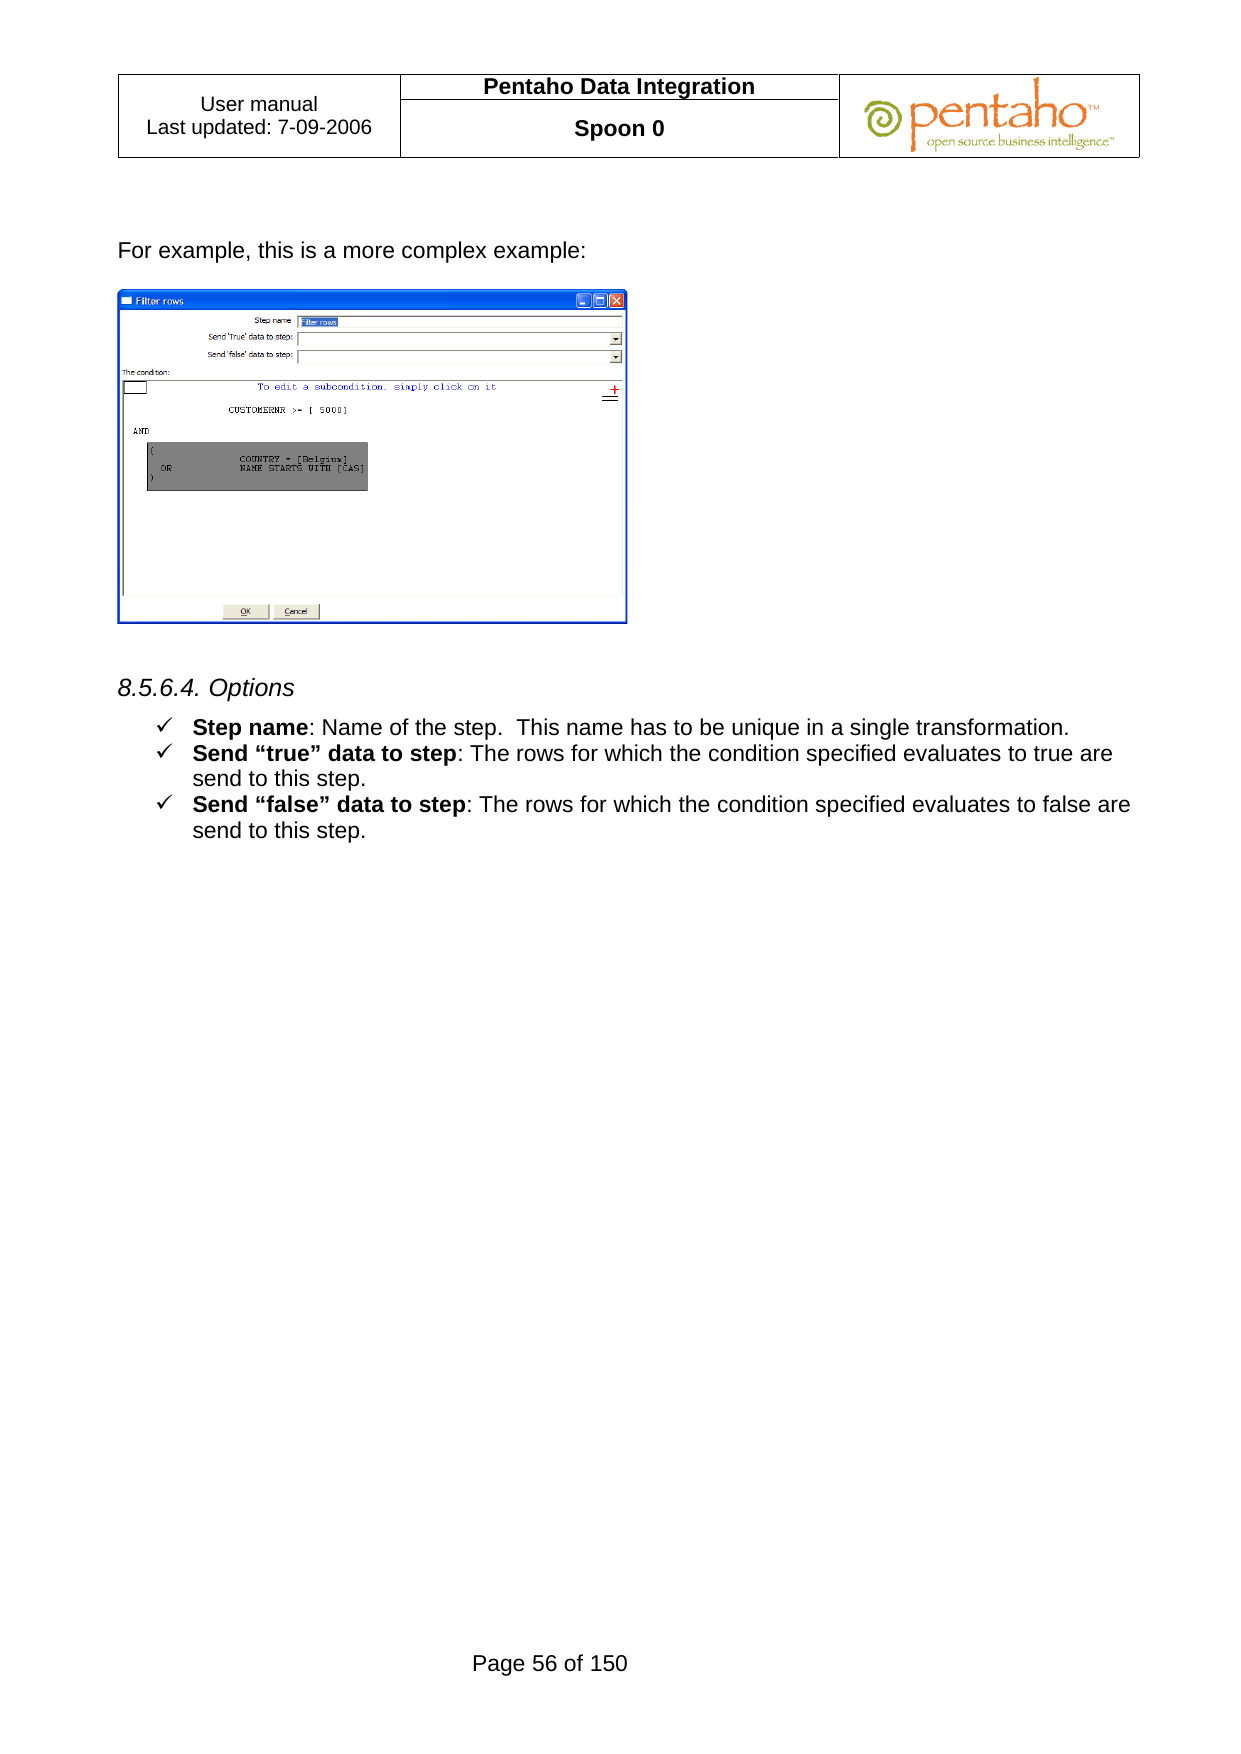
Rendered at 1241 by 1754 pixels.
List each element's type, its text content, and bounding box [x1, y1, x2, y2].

text For example, this is a more complex example: [117, 238, 1137, 264]
picture [117, 289, 628, 624]
list Step name: Name of the step. This name has to be unique in a single transformation. [155, 715, 1137, 740]
subtitle Options [117, 674, 1137, 702]
list Send “true” data to step: The rows for which the condition specified evaluates to true are send to this step. [155, 740, 1137, 792]
list Send “false” data to step: The rows for which the condition specified evaluates to false are send to this step. [155, 792, 1137, 843]
